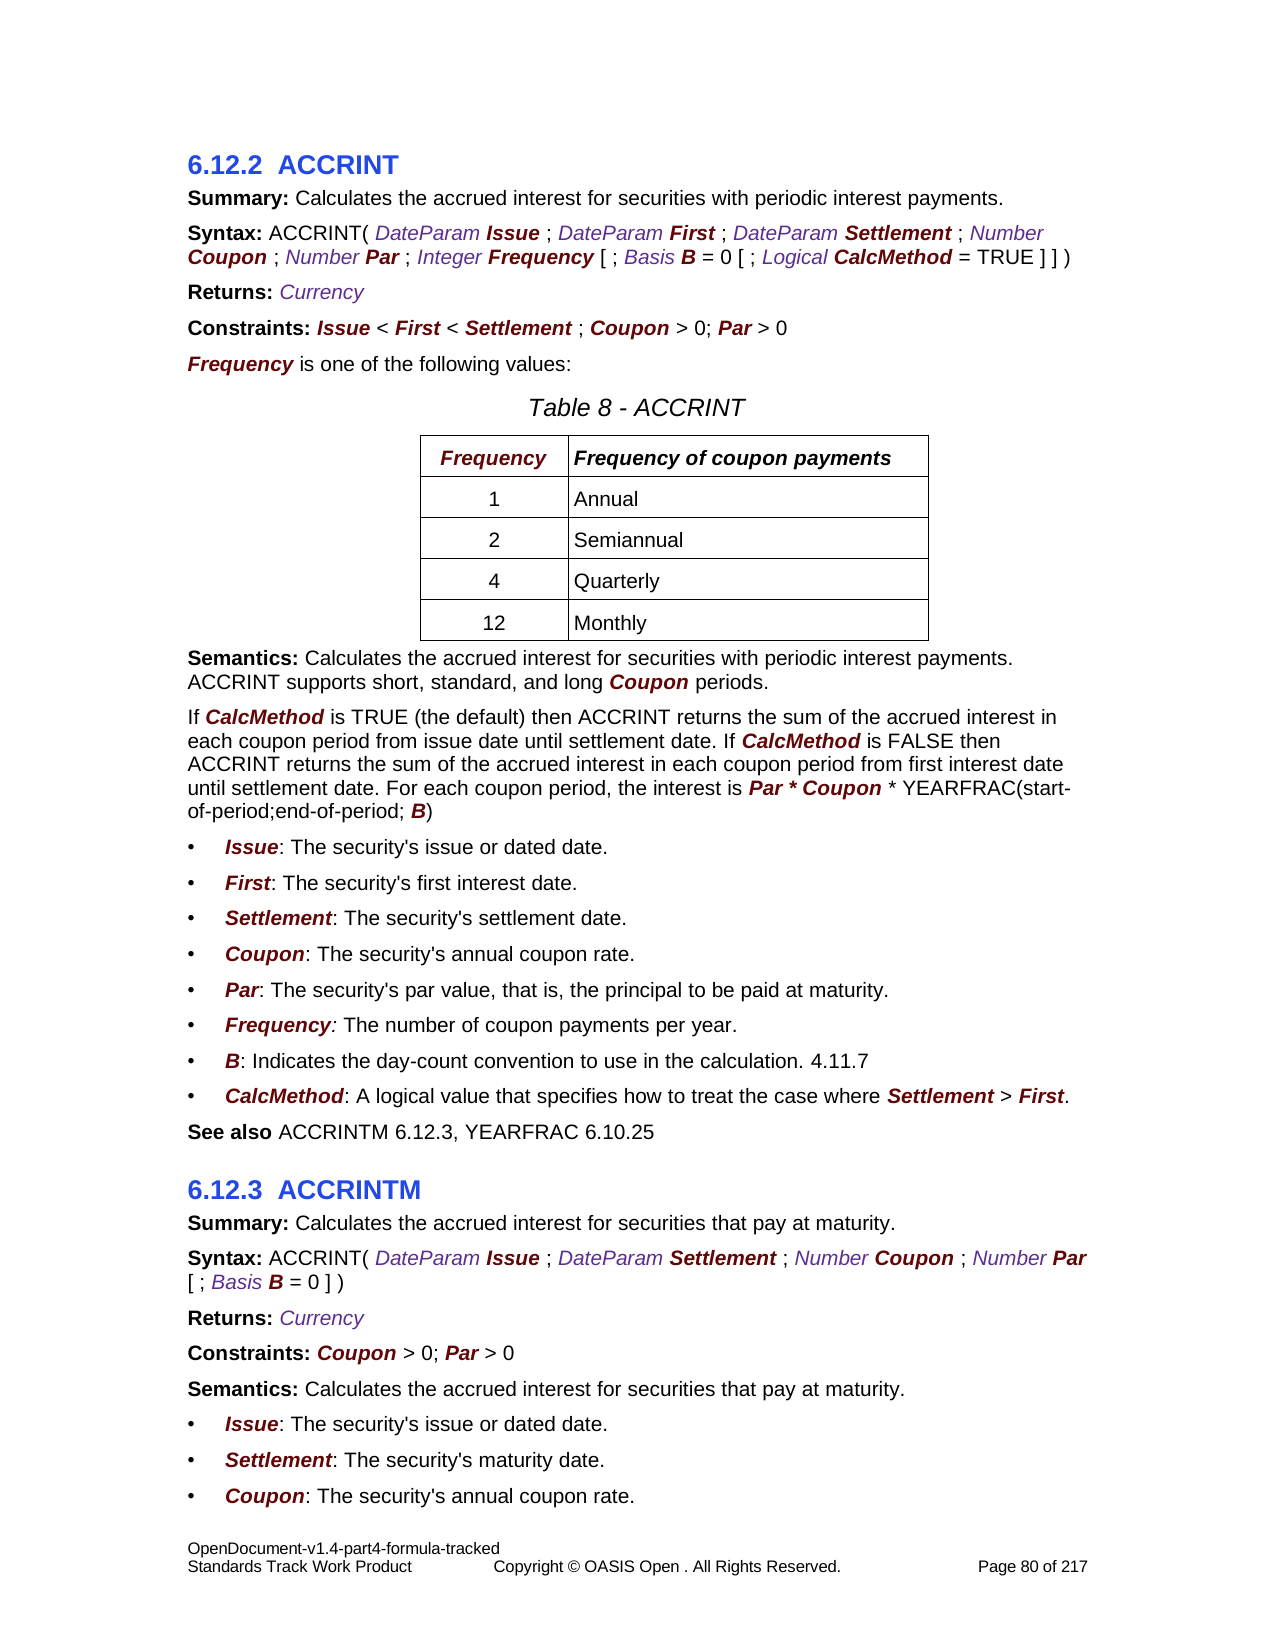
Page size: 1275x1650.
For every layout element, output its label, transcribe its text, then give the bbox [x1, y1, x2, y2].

text Summary: Calculates the accrued interest for securities that pay at maturity. [187, 1211, 1088, 1235]
list Coupon: The security's annual coupon rate. [187, 1484, 1088, 1508]
text Syntax: ACCRINT( DateParam Issue ; DateParam First ; DateParam Settlement ; Number Coupon ; Number Par ; Integer Frequency [ ; Basis B = 0 [ ; Logical CalcMethod = TRUE ] ] ) [187, 222, 1088, 269]
text Semantics: Calculates the accrued interest for securities that pay at maturity. [187, 1377, 1088, 1401]
text Returns: Currency [187, 1306, 1088, 1329]
list B: Indicates the day-count convention to use in the calculation. 4.11.7 [187, 1049, 1088, 1073]
table_cell Semiannual [569, 518, 928, 558]
text Constraints: Coupon > 0; Par > 0 [187, 1342, 1088, 1365]
text Syntax: ACCRINT( DateParam Issue ; DateParam Settlement ; Number Coupon ; Number Par [ ; Basis B = 0 ] ) [187, 1247, 1088, 1294]
text Summary: Calculates the accrued interest for securities with periodic interest payments. [187, 186, 1088, 209]
table_cell Annual [569, 477, 928, 517]
text Table 8 - ACCRINT [187, 394, 1088, 422]
list Issue: The security's issue or dated date. [187, 1413, 1088, 1436]
table_cell 2 [421, 518, 568, 558]
list Settlement: The security's maturity date. [187, 1448, 1088, 1472]
table_header Frequency of coupon payments [569, 436, 928, 476]
subtitle ACCRINTM [187, 1175, 1088, 1205]
text Constraints: Issue < First < Settlement ; Coupon > 0; Par > 0 [187, 316, 1088, 340]
list Frequency: The number of coupon payments per year. [187, 1014, 1088, 1037]
list Issue: The security's issue or dated date. [187, 836, 1088, 859]
table_cell 1 [421, 477, 568, 517]
text See also ACCRINTM 6.12.3, YEARFRAC 6.10.25 [187, 1121, 1088, 1144]
list CalcMethod: A logical value that specifies how to treat the case where Settlement > First. [187, 1085, 1088, 1108]
subtitle ACCRINT [187, 150, 1088, 180]
text Returns: Currency [187, 281, 1088, 304]
table_cell Monthly [569, 600, 928, 640]
list Coupon: The security's annual coupon rate. [187, 942, 1088, 966]
table_cell 4 [421, 559, 568, 599]
list Par: The security's par value, that is, the principal to be paid at maturity. [187, 978, 1088, 1002]
text Semantics: Calculates the accrued interest for securities with periodic interest payments. ACCRINT supports short, standard, and long Coupon periods. [187, 647, 1088, 694]
table_cell Quarterly [569, 559, 928, 599]
text Frequency is one of the following values: [187, 352, 1088, 376]
table_header Frequency [421, 436, 568, 476]
list First: The security's first interest date. [187, 871, 1088, 895]
list Settlement: The security's settlement date. [187, 907, 1088, 930]
table_cell 12 [421, 600, 568, 640]
text If CalcMethod is TRUE (the default) then ACCRINT returns the sum of the accrued interest in each coupon period from issue date until settlement date. If CalcMethod is FALSE then ACCRINT returns the sum of the accrued interest in each coupon period from first interest date until settlement date. For each coupon period, the interest is Par * Coupon * YEARFRAC(start-of-period;end-of-period; B) [187, 706, 1088, 823]
